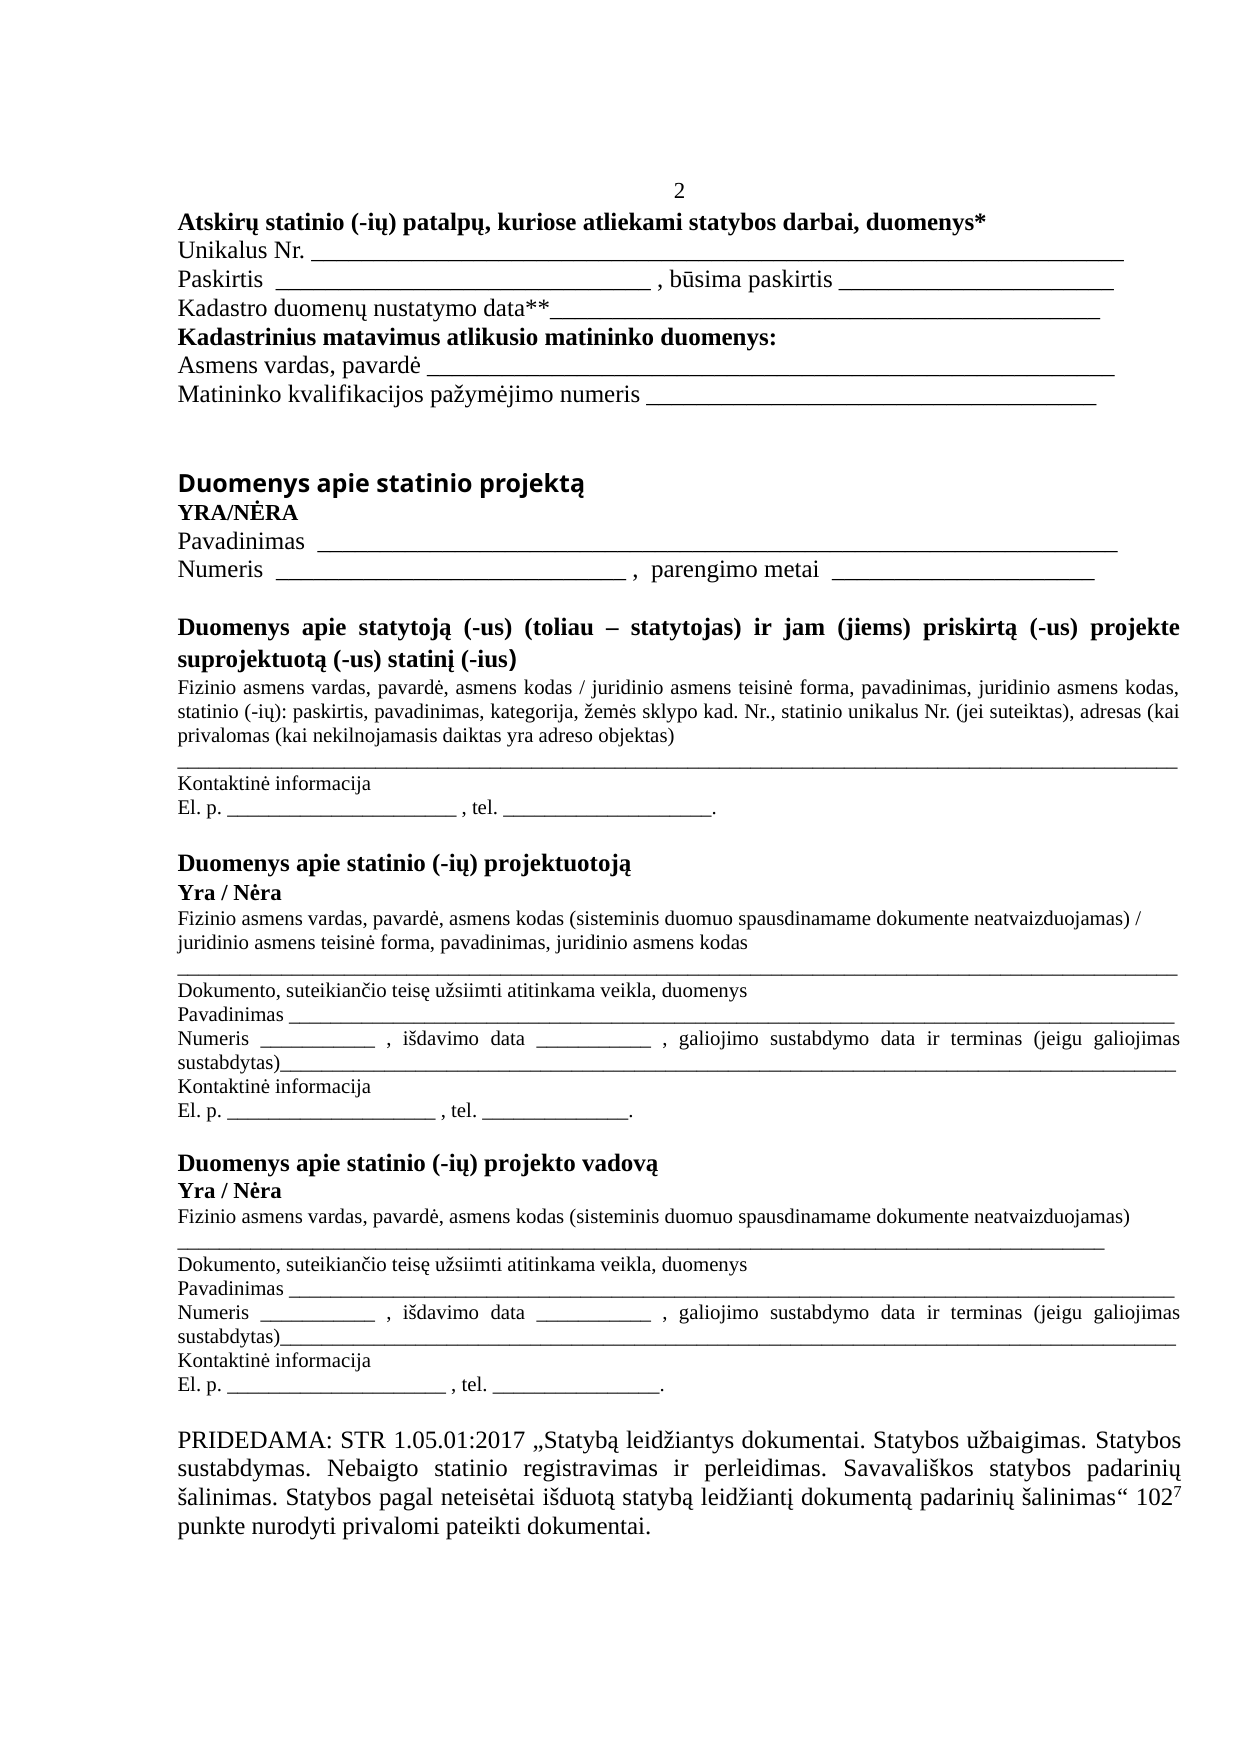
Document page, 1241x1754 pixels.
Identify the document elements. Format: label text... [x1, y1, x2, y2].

text Yra / Nėra [177, 1177, 1181, 1203]
text Pavadinimas ________________________________________________________________ [177, 526, 1181, 554]
text Dokumento, suteikiančio teisę užsiimti atitinkama veikla, duomenys [177, 978, 1181, 1002]
text El. p. ______________________ , tel. ____________________. [177, 795, 1181, 819]
text Duomenys apie statinio (-ių) projektuotoją [177, 848, 1181, 877]
text Asmens vardas, pavardė _______________________________________________________ [177, 350, 1181, 379]
text Paskirtis ______________________________ , būsima paskirtis ______________________ [177, 264, 1181, 293]
text Kadastro duomenų nustatymo data**____________________________________________ [177, 293, 1181, 322]
text PRIDEDAMA: STR 1.05.01:2017 „Statybą leidžiantys dokumentai. Statybos užbaigimas. Statybos sustabdymas. Nebaigto statinio registravimas ir perleidimas. Savavališkos statybos padarinių šalinimas. Statybos pagal neteisėtai išduotą statybą leidžiantį dokumentą padarinių šalinimas“ 1027 punkte nurodyti privalomi pateikti dokumentai. [177, 1425, 1181, 1540]
text Atskirų statinio (-ių) patalpų, kuriose atliekami statybos darbai, duomenys* [177, 207, 1181, 235]
text ________________________________________________________________________________________________ [177, 747, 1181, 771]
text Unikalus Nr. _________________________________________________________________ [177, 235, 1181, 264]
text Duomenys apie statinio projektą [177, 465, 1181, 499]
text Kontaktinė informacija [177, 1348, 1181, 1372]
text El. p. _____________________ , tel. ________________. [177, 1372, 1181, 1396]
text Fizinio asmens vardas, pavardė, asmens kodas (sisteminis duomuo spausdinamame dokumente neatvaizduojamas) / juridinio asmens teisinė forma, pavadinimas, juridinio asmens kodas ________________________________________________________________________________________________ [177, 906, 1181, 978]
text Numeris ___________ , išdavimo data ___________ , galiojimo sustabdymo data ir terminas (jeigu galiojimas sustabdytas)______________________________________________________________________________________ [177, 1300, 1181, 1348]
text Numeris ____________________________ , parengimo metai _____________________ [177, 554, 1181, 583]
text Duomenys apie statinio (-ių) projekto vadovą [177, 1148, 1181, 1177]
text Fizinio asmens vardas, pavardė, asmens kodas (sisteminis duomuo spausdinamame dokumente neatvaizduojamas) _________________________________________________________________________________________ [177, 1203, 1181, 1252]
text Kontaktinė informacija [177, 771, 1181, 795]
text Kadastrinius matavimus atlikusio matininko duomenys: [177, 322, 1181, 350]
text Matininko kvalifikacijos pažymėjimo numeris ____________________________________ [177, 379, 1181, 408]
text Yra / Nėra [177, 877, 1181, 906]
text Numeris ___________ , išdavimo data ___________ , galiojimo sustabdymo data ir terminas (jeigu galiojimas sustabdytas)______________________________________________________________________________________ [177, 1026, 1181, 1074]
text Duomenys apie statytoją (-us) (toliau – statytojas) ir jam (jiems) priskirtą (-us) projekte suprojektuotą (-us) statinį (-ius) [177, 612, 1181, 675]
text Pavadinimas _____________________________________________________________________________________ [177, 1002, 1181, 1026]
text Pavadinimas _____________________________________________________________________________________ [177, 1276, 1181, 1300]
text Fizinio asmens vardas, pavardė, asmens kodas / juridinio asmens teisinė forma, pavadinimas, juridinio asmens kodas, statinio (-ių): paskirtis, pavadinimas, kategorija, žemės sklypo kad. Nr., statinio unikalus Nr. (jei suteiktas), adresas (kai privalomas (kai nekilnojamasis daiktas yra adreso objektas) [177, 675, 1181, 747]
text YRA/NĖRA [177, 499, 1181, 526]
text Kontaktinė informacija [177, 1074, 1181, 1098]
text Dokumento, suteikiančio teisę užsiimti atitinkama veikla, duomenys [177, 1252, 1181, 1276]
text El. p. ____________________ , tel. ______________. [177, 1098, 1181, 1122]
